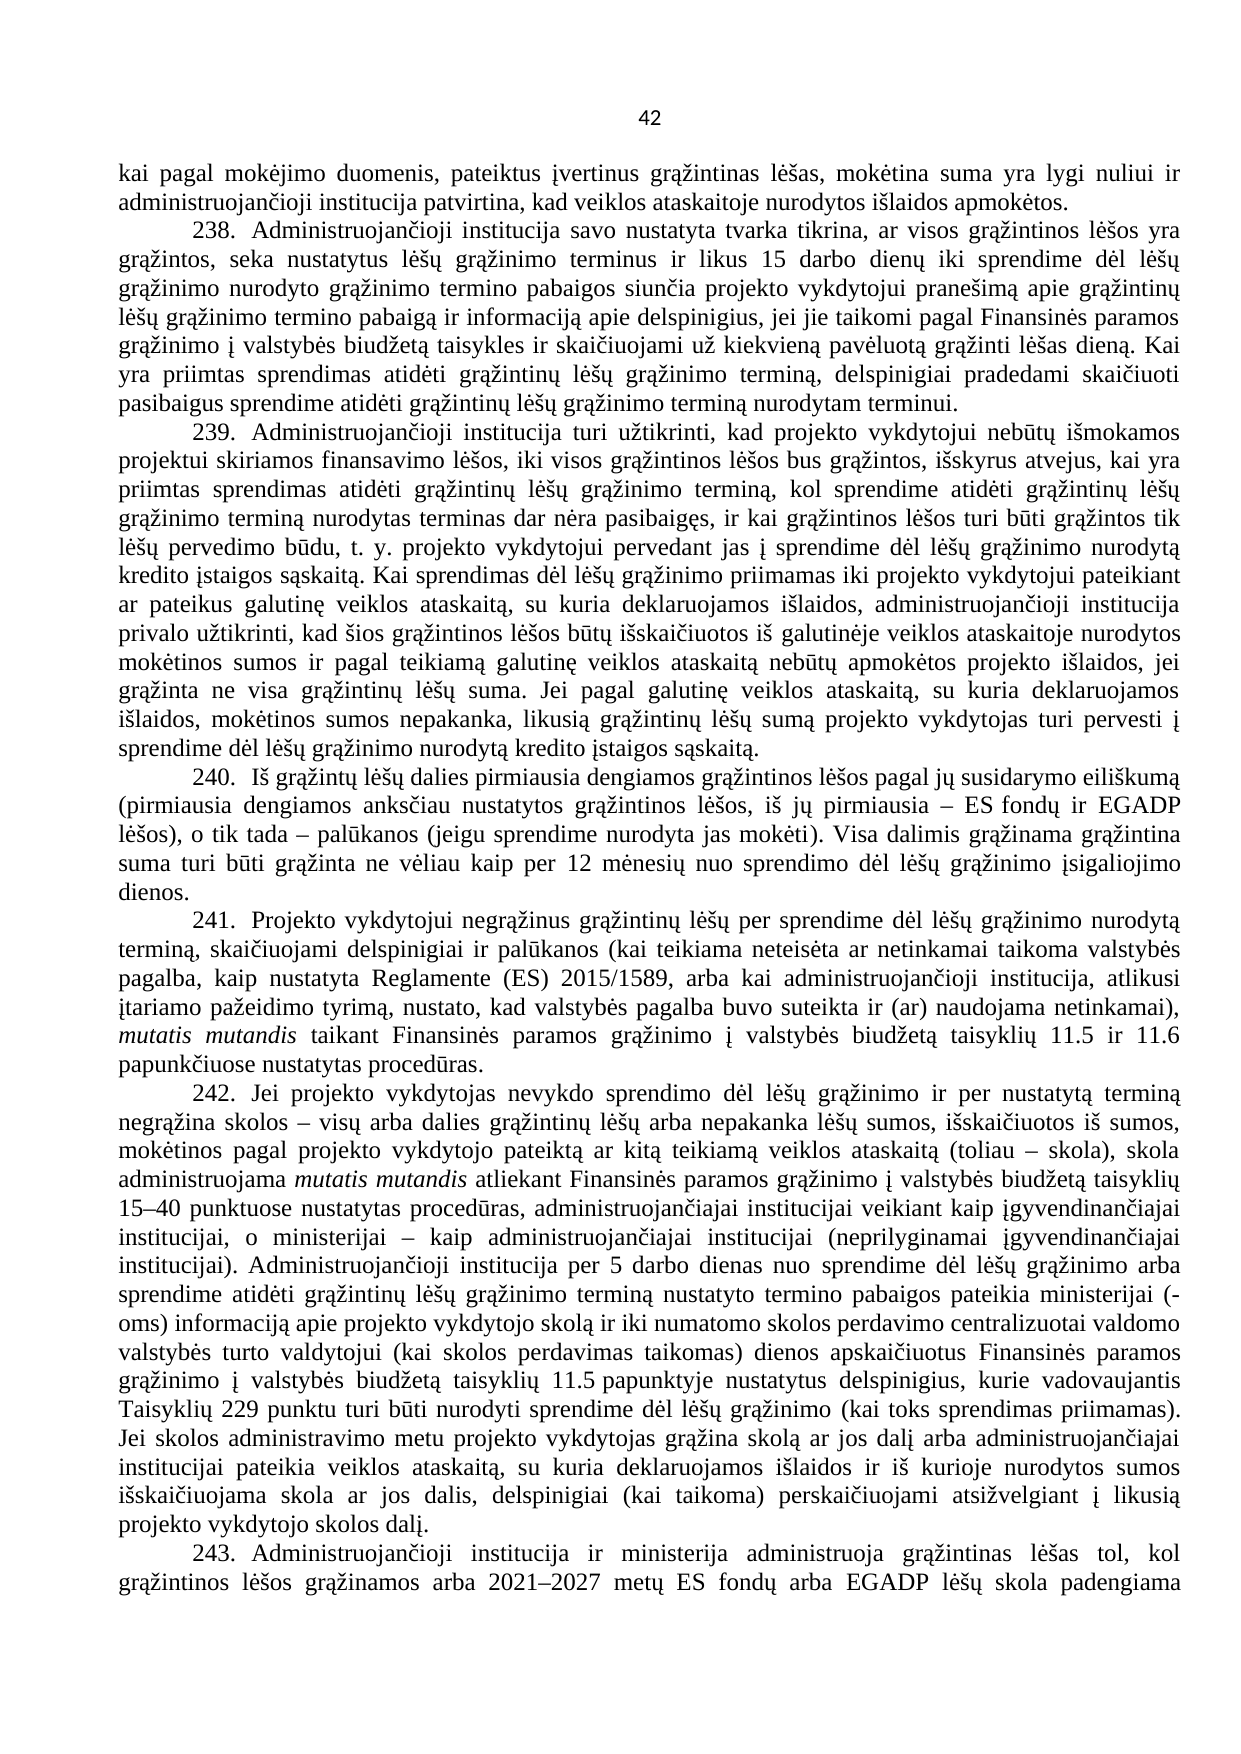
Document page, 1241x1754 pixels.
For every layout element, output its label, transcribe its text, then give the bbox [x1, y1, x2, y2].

text kai pagal mokėjimo duomenis, pateiktus įvertinus grąžintinas lėšas, mokėtina suma yra lygi nuliui ir administruojančioji institucija patvirtina, kad veiklos ataskaitoje nurodytos išlaidos apmokėtos. [118, 158, 1181, 215]
text 239. Administruojančioji institucija turi užtikrinti, kad projekto vykdytojui nebūtų išmokamos projektui skiriamos finansavimo lėšos, iki visos grąžintinos lėšos bus grąžintos, išskyrus atvejus, kai yra priimtas sprendimas atidėti grąžintinų lėšų grąžinimo terminą, kol sprendime atidėti grąžintinų lėšų grąžinimo terminą nurodytas terminas dar nėra pasibaigęs, ir kai grąžintinos lėšos turi būti grąžintos tik lėšų pervedimo būdu, t. y. projekto vykdytojui pervedant jas į sprendime dėl lėšų grąžinimo nurodytą kredito įstaigos sąskaitą. Kai sprendimas dėl lėšų grąžinimo priimamas iki projekto vykdytojui pateikiant ar pateikus galutinę veiklos ataskaitą, su kuria deklaruojamos išlaidos, administruojančioji institucija privalo užtikrinti, kad šios grąžintinos lėšos būtų išskaičiuotos iš galutinėje veiklos ataskaitoje nurodytos mokėtinos sumos ir pagal teikiamą galutinę veiklos ataskaitą nebūtų apmokėtos projekto išlaidos, jei grąžinta ne visa grąžintinų lėšų suma. Jei pagal galutinę veiklos ataskaitą, su kuria deklaruojamos išlaidos, mokėtinos sumos nepakanka, likusią grąžintinų lėšų sumą projekto vykdytojas turi pervesti į sprendime dėl lėšų grąžinimo nurodytą kredito įstaigos sąskaitą. [118, 417, 1181, 762]
text 238. Administruojančioji institucija savo nustatyta tvarka tikrina, ar visos grąžintinos lėšos yra grąžintos, seka nustatytus lėšų grąžinimo terminus ir likus 15 darbo dienų iki sprendime dėl lėšų grąžinimo nurodyto grąžinimo termino pabaigos siunčia projekto vykdytojui pranešimą apie grąžintinų lėšų grąžinimo termino pabaigą ir informaciją apie delspinigius, jei jie taikomi pagal Finansinės paramos grąžinimo į valstybės biudžetą taisykles ir skaičiuojami už kiekvieną pavėluotą grąžinti lėšas dieną. Kai yra priimtas sprendimas atidėti grąžintinų lėšų grąžinimo terminą, delspinigiai pradedami skaičiuoti pasibaigus sprendime atidėti grąžintinų lėšų grąžinimo terminą nurodytam terminui. [118, 215, 1181, 417]
text 242. Jei projekto vykdytojas nevykdo sprendimo dėl lėšų grąžinimo ir per nustatytą terminą negrąžina skolos – visų arba dalies grąžintinų lėšų arba nepakanka lėšų sumos, išskaičiuotos iš sumos, mokėtinos pagal projekto vykdytojo pateiktą ar kitą teikiamą veiklos ataskaitą (toliau – skola), skola administruojama mutatis mutandis atliekant Finansinės paramos grąžinimo į valstybės biudžetą taisyklių 15–40 punktuose nustatytas procedūras, administruojančiajai institucijai veikiant kaip įgyvendinančiajai institucijai, o ministerijai – kaip administruojančiajai institucijai (neprilyginamai įgyvendinančiajai institucijai). Administruojančioji institucija per 5 darbo dienas nuo sprendime dėl lėšų grąžinimo arba sprendime atidėti grąžintinų lėšų grąžinimo terminą nustatyto termino pabaigos pateikia ministerijai (-oms) informaciją apie projekto vykdytojo skolą ir iki numatomo skolos perdavimo centralizuotai valdomo valstybės turto valdytojui (kai skolos perdavimas taikomas) dienos apskaičiuotus Finansinės paramos grąžinimo į valstybės biudžetą taisyklių 11.5 papunktyje nustatytus delspinigius, kurie vadovaujantis Taisyklių 229 punktu turi būti nurodyti sprendime dėl lėšų grąžinimo (kai toks sprendimas priimamas). Jei skolos administravimo metu projekto vykdytojas grąžina skolą ar jos dalį arba administruojančiajai institucijai pateikia veiklos ataskaitą, su kuria deklaruojamos išlaidos ir iš kurioje nurodytos sumos išskaičiuojama skola ar jos dalis, delspinigiai (kai taikoma) perskaičiuojami atsižvelgiant į likusią projekto vykdytojo skolos dalį. [118, 1078, 1181, 1538]
text 240. Iš grąžintų lėšų dalies pirmiausia dengiamos grąžintinos lėšos pagal jų susidarymo eiliškumą (pirmiausia dengiamos anksčiau nustatytos grąžintinos lėšos, iš jų pirmiausia – ES fondų ir EGADP lėšos), o tik tada – palūkanos (jeigu sprendime nurodyta jas mokėti). Visa dalimis grąžinama grąžintina suma turi būti grąžinta ne vėliau kaip per 12 mėnesių nuo sprendimo dėl lėšų grąžinimo įsigaliojimo dienos. [118, 762, 1181, 905]
text 243. Administruojančioji institucija ir ministerija administruoja grąžintinas lėšas tol, kol grąžintinos lėšos grąžinamos arba 2021–2027 metų ES fondų arba EGADP lėšų skola padengiama [118, 1538, 1181, 1595]
text 241. Projekto vykdytojui negrąžinus grąžintinų lėšų per sprendime dėl lėšų grąžinimo nurodytą terminą, skaičiuojami delspinigiai ir palūkanos (kai teikiama neteisėta ar netinkamai taikoma valstybės pagalba, kaip nustatyta Reglamente (ES) 2015/1589, arba kai administruojančioji institucija, atlikusi įtariamo pažeidimo tyrimą, nustato, kad valstybės pagalba buvo suteikta ir (ar) naudojama netinkamai), mutatis mutandis taikant Finansinės paramos grąžinimo į valstybės biudžetą taisyklių 11.5 ir 11.6 papunkčiuose nustatytas procedūras. [118, 905, 1181, 1078]
